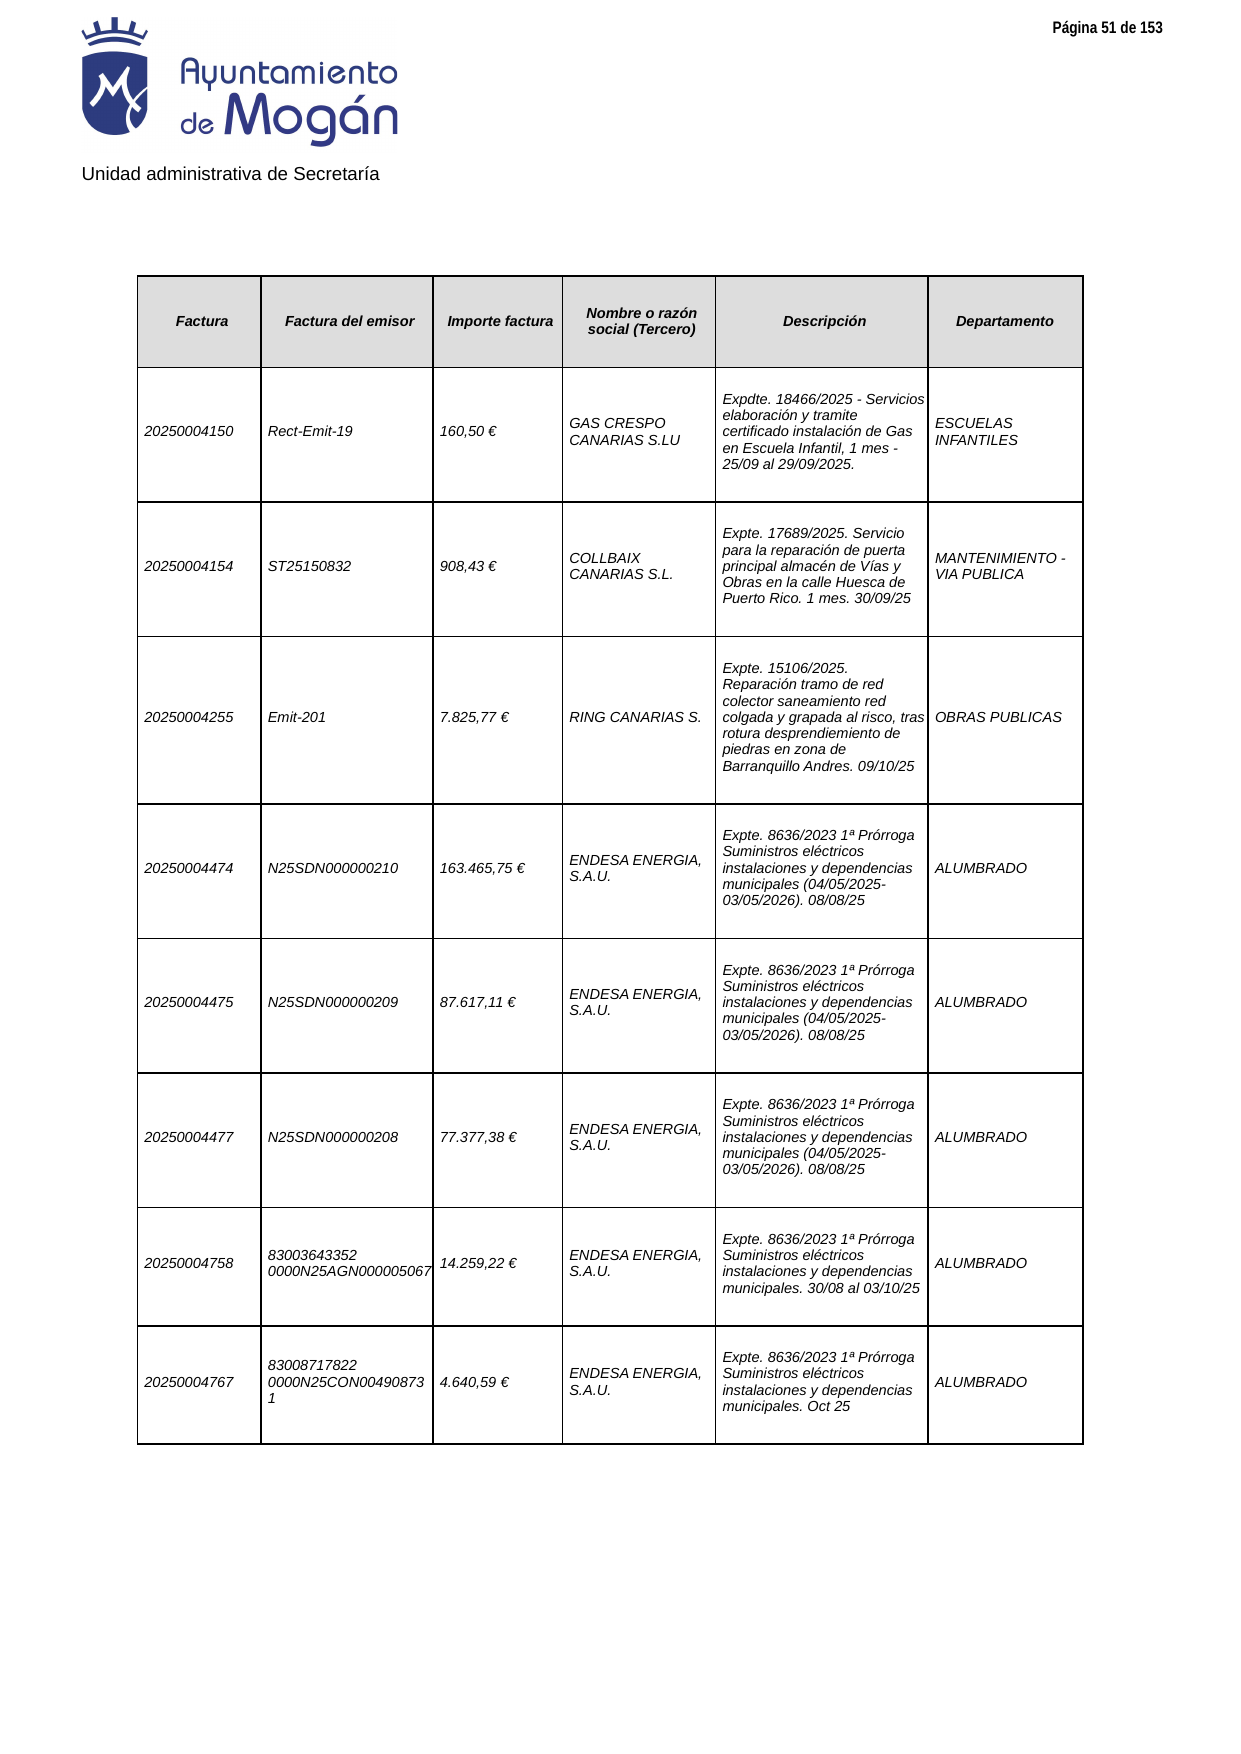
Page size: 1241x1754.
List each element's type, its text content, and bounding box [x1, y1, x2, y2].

table_header Factura del emisor [262, 277, 432, 367]
table_cell Expte. 8636/2023 1ª Prórroga Suministros eléctricos instalaciones y dependencias municipales (04/05/2025-03/05/2026). 08/08/25 [716, 939, 927, 1072]
table_cell Expdte. 18466/2025 - Servicios elaboración y tramite certificado instalación de Gas en Escuela Infantil, 1 mes - 25/09 al 29/09/2025. [716, 368, 927, 501]
table_cell 160,50 € [434, 368, 562, 501]
table_cell Emit-201 [262, 637, 432, 803]
table_cell 83008717822 0000N25CON004908731 [262, 1327, 432, 1443]
table_cell MANTENIMIENTO - VIA PUBLICA [929, 503, 1082, 636]
table_cell ENDESA ENERGIA, S.A.U. [563, 805, 715, 937]
table_cell N25SDN000000210 [262, 805, 432, 937]
table_cell 77.377,38 € [434, 1074, 562, 1207]
table_cell ALUMBRADO [929, 1074, 1082, 1207]
table_cell Expte. 8636/2023 1ª Prórroga Suministros eléctricos instalaciones y dependencias municipales. 30/08 al 03/10/25 [716, 1208, 927, 1325]
table_cell 83003643352 0000N25AGN000005067 [262, 1208, 432, 1325]
table_cell COLLBAIX CANARIAS S.L. [563, 503, 715, 636]
table_cell 20250004477 [138, 1074, 260, 1207]
table_cell N25SDN000000209 [262, 939, 432, 1072]
table_cell Expte. 8636/2023 1ª Prórroga Suministros eléctricos instalaciones y dependencias municipales. Oct 25 [716, 1327, 927, 1443]
table_cell Expte. 17689/2025. Servicio para la reparación de puerta principal almacén de Vías y Obras en la calle Huesca de Puerto Rico. 1 mes. 30/09/25 [716, 503, 927, 636]
table_header Nombre o razón social (Tercero) [563, 277, 715, 367]
table_cell 20250004154 [138, 503, 260, 636]
table_cell OBRAS PUBLICAS [929, 637, 1082, 803]
table_cell ENDESA ENERGIA, S.A.U. [563, 1074, 715, 1207]
table_cell 20250004474 [138, 805, 260, 937]
table_cell ENDESA ENERGIA, S.A.U. [563, 939, 715, 1072]
table_cell 14.259,22 € [434, 1208, 562, 1325]
table_cell ALUMBRADO [929, 939, 1082, 1072]
table_cell GAS CRESPO CANARIAS S.LU [563, 368, 715, 501]
table_cell ENDESA ENERGIA, S.A.U. [563, 1208, 715, 1325]
table_cell ALUMBRADO [929, 1208, 1082, 1325]
table_cell 87.617,11 € [434, 939, 562, 1072]
table_cell ALUMBRADO [929, 805, 1082, 937]
table_cell 908,43 € [434, 503, 562, 636]
table_cell Expte. 8636/2023 1ª Prórroga Suministros eléctricos instalaciones y dependencias municipales (04/05/2025-03/05/2026). 08/08/25 [716, 805, 927, 937]
table_cell 20250004758 [138, 1208, 260, 1325]
table_cell Expte. 8636/2023 1ª Prórroga Suministros eléctricos instalaciones y dependencias municipales (04/05/2025-03/05/2026). 08/08/25 [716, 1074, 927, 1207]
table_cell 7.825,77 € [434, 637, 562, 803]
table_cell 20250004255 [138, 637, 260, 803]
table_cell ALUMBRADO [929, 1327, 1082, 1443]
table_cell 20250004767 [138, 1327, 260, 1443]
table_header Factura [138, 277, 260, 367]
table_header Importe factura [434, 277, 562, 367]
table_cell 20250004475 [138, 939, 260, 1072]
table_cell RING CANARIAS S. [563, 637, 715, 803]
picture [81, 17, 398, 153]
table_cell ST25150832 [262, 503, 432, 636]
table_cell ESCUELAS INFANTILES [929, 368, 1082, 501]
table_header Departamento [929, 277, 1082, 367]
table_cell N25SDN000000208 [262, 1074, 432, 1207]
table_cell 163.465,75 € [434, 805, 562, 937]
table_header Descripción [716, 277, 927, 367]
table_cell 4.640,59 € [434, 1327, 562, 1443]
table_cell Expte. 15106/2025. Reparación tramo de red colector saneamiento red colgada y grapada al risco, tras rotura desprendiemiento de piedras en zona de Barranquillo Andres. 09/10/25 [716, 637, 927, 803]
table_cell ENDESA ENERGIA, S.A.U. [563, 1327, 715, 1443]
table_cell 20250004150 [138, 368, 260, 501]
table_cell Rect-Emit-19 [262, 368, 432, 501]
